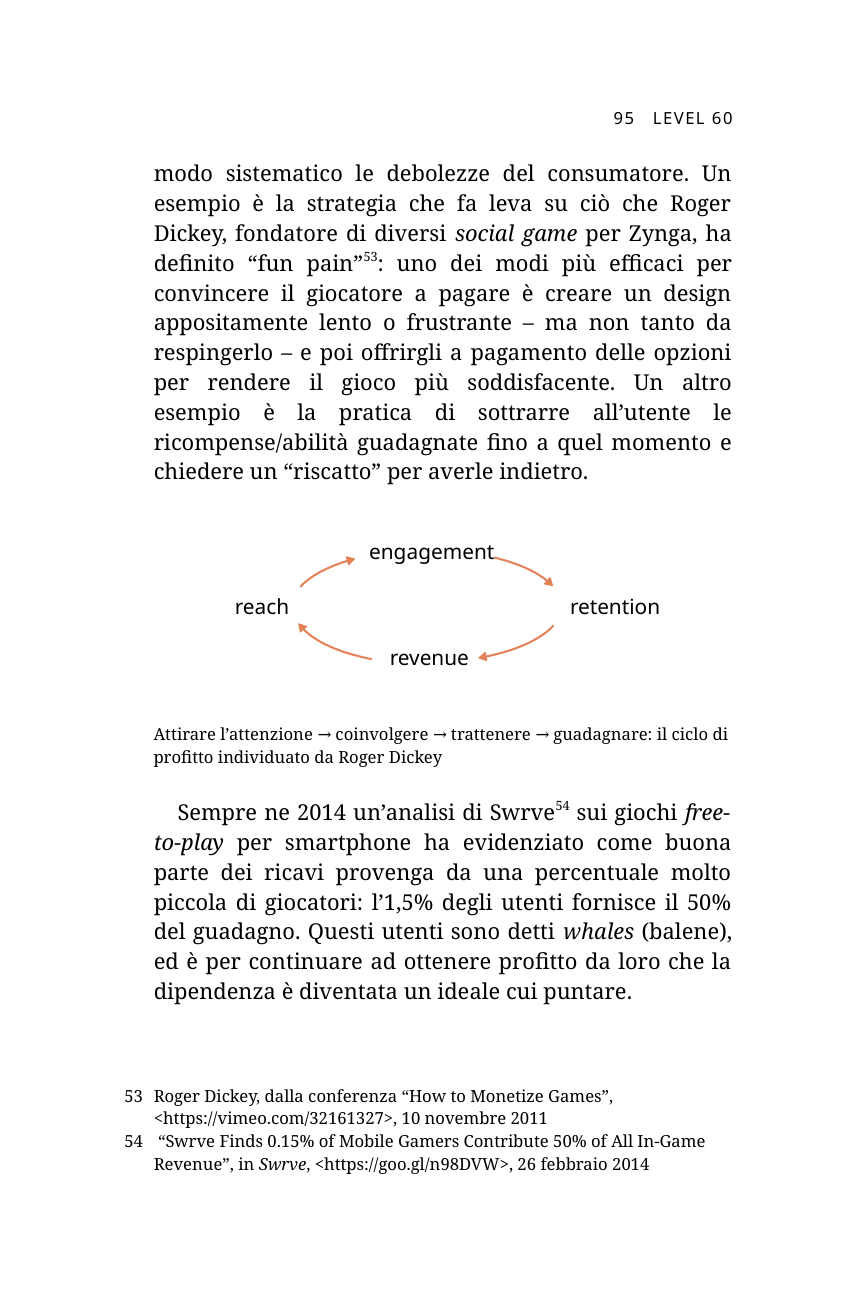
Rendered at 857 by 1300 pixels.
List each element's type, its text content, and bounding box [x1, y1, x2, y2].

text modo sistematico le debolezze del consumatore. Un esempio è la strategia che fa leva su ciò che Roger Dickey, fondatore di diversi social game per Zynga, ha definito “fun pain”: uno dei modi più efficaci per convincere il giocatore a pagare è creare un design appositamente lento o frustrante – ma non tanto da respingerlo – e poi offrirgli a pagamento delle opzioni per rendere il gioco più soddisfacente. Un altro esempio è la pratica di sottrarre all’utente le ricompense/abilità guadagnate fino a quel momento e chiedere un “riscatto” per averle indietro. [153, 158, 732, 486]
text Sempre ne 2014 un’analisi di Swrve sui giochi free-to-play per smartphone ha evidenziato come buona parte dei ricavi provenga da una percentuale molto piccola di giocatori: l’1,5% degli utenti fornisce il 50% del guadagno. Questi utenti sono detti whales (balene), ed è per continuare ad ottenere profitto da loro che la dipendenza è diventata un ideale cui puntare. [153, 486, 732, 1006]
text Roger Dickey, dalla conferenza “How to Monetize Games”, <https://vimeo.com/32161327>, 10 novembre 2011 [124, 1084, 732, 1130]
text “Swrve Finds 0.15% of Mobile Gamers Contribute 50% of All In-Game Revenue”, in Swrve, <https://goo.gl/n98DVW>, 26 febbraio 2014 [124, 1130, 732, 1175]
